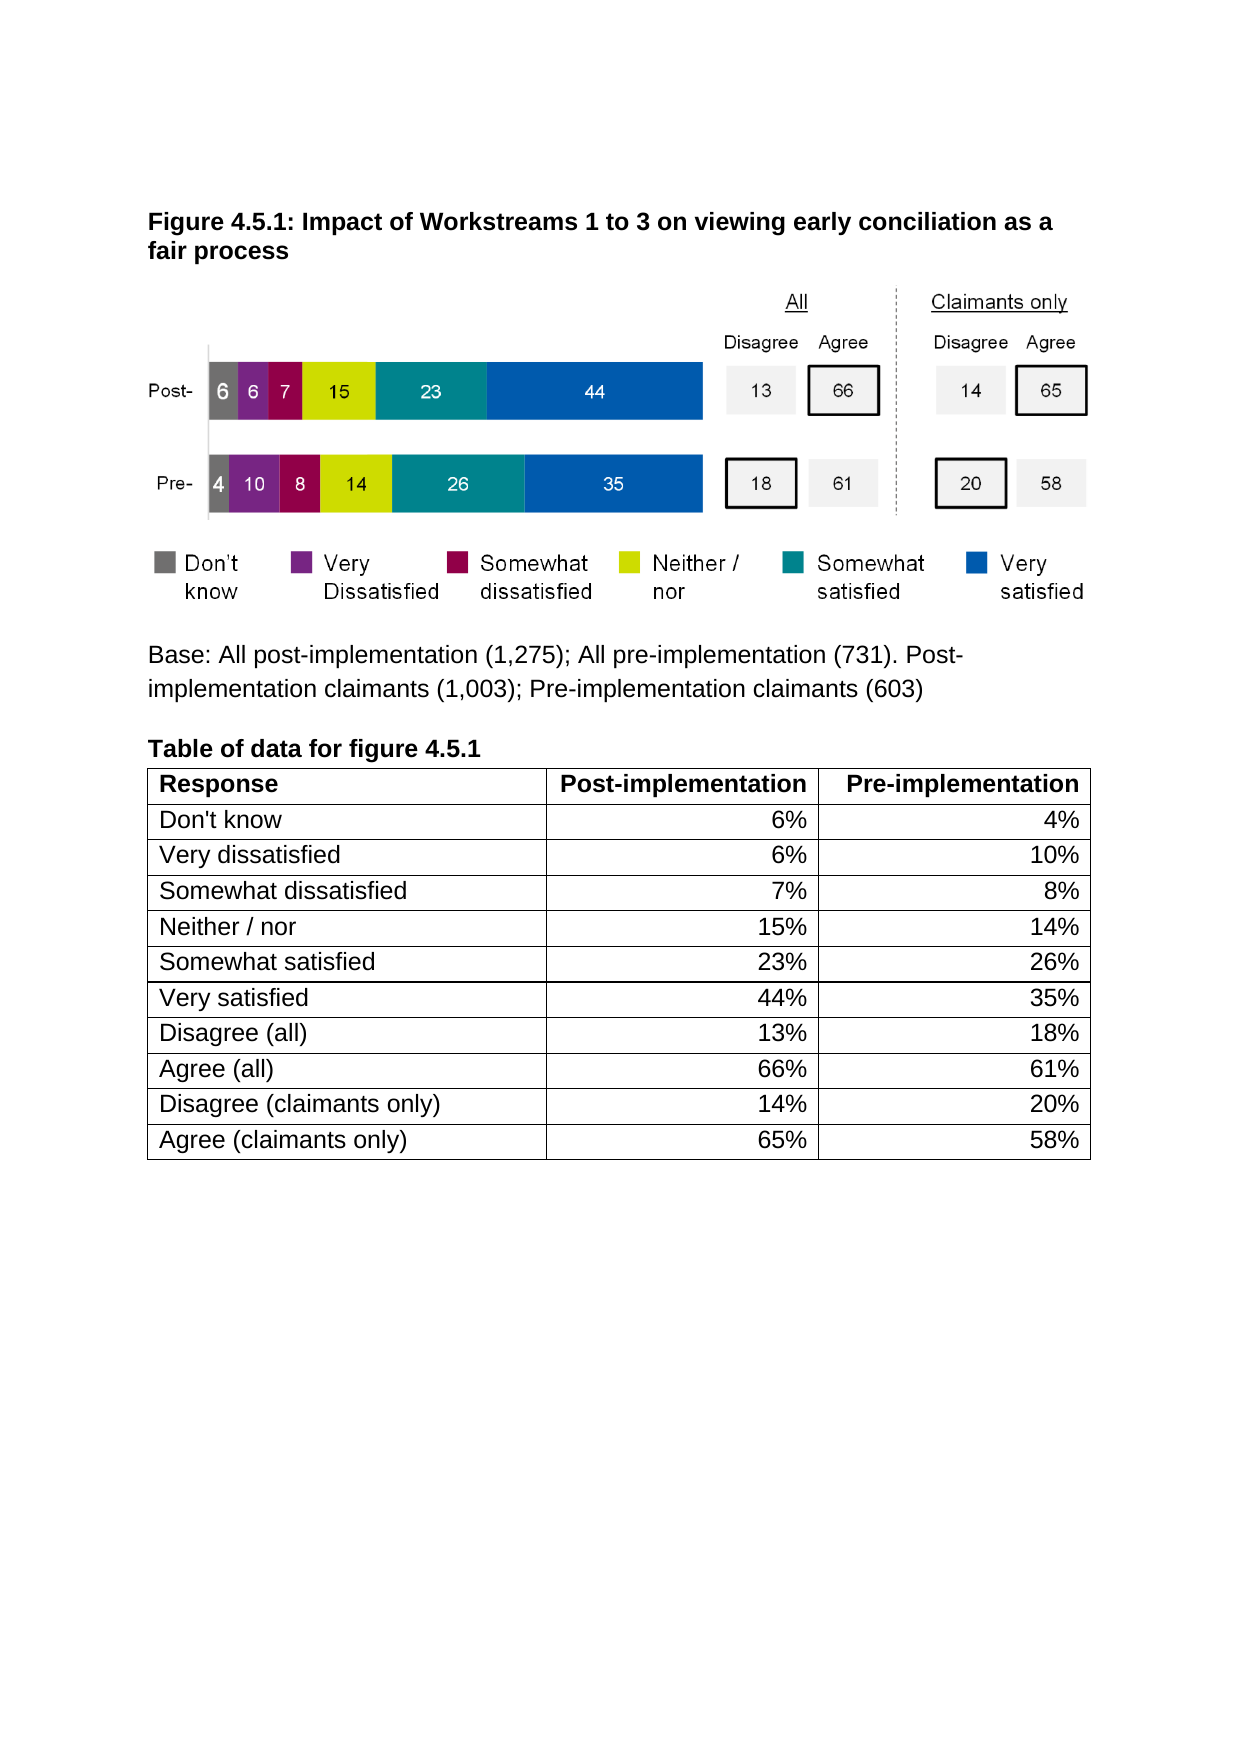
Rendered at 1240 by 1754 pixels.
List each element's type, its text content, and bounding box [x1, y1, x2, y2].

table_cell 61% [819, 1054, 1090, 1088]
table_cell 66% [547, 1054, 818, 1088]
table_cell 23% [547, 947, 818, 981]
table_cell 4% [819, 805, 1090, 839]
table_cell 35% [819, 983, 1090, 1017]
table_cell Agree (claimants only) [148, 1125, 546, 1159]
table_cell Agree (all) [148, 1054, 546, 1088]
table_cell 13% [547, 1018, 818, 1052]
table_cell 15% [547, 911, 818, 946]
table_cell Somewhat dissatisfied [148, 876, 546, 910]
table_cell 58% [819, 1125, 1090, 1159]
table_cell 18% [819, 1018, 1090, 1052]
table_cell 14% [819, 911, 1090, 946]
table_cell Disagree (all) [148, 1018, 546, 1052]
table_cell Don't know [148, 805, 546, 839]
table_header Pre-implementation [819, 769, 1090, 804]
table_cell 7% [547, 876, 818, 910]
table_cell Very dissatisfied [148, 840, 546, 875]
table_cell Somewhat satisfied [148, 947, 546, 981]
table_cell 10% [819, 840, 1090, 875]
table_cell 6% [547, 840, 818, 875]
table_cell 8% [819, 876, 1090, 910]
table_cell 20% [819, 1089, 1090, 1123]
table_cell Very satisfied [148, 983, 546, 1017]
table_cell 65% [547, 1125, 818, 1159]
text Table of data for figure 4.5.1 [148, 734, 1092, 763]
table_cell 44% [547, 983, 818, 1017]
table_cell Neither / nor [148, 911, 546, 946]
table_cell Disagree (claimants only) [148, 1089, 546, 1123]
table_cell 6% [547, 805, 818, 839]
text Base: All post-implementation (1,275); All pre-implementation (731). Post-implementation claimants (1,003); Pre-implementation claimants (603) [148, 640, 1092, 703]
text Figure 4.5.1: Impact of Workstreams 1 to 3 on viewing early conciliation as a fair process [148, 207, 1092, 264]
table_header Response [148, 769, 546, 804]
table_header Post-implementation [547, 769, 818, 804]
table_cell 26% [819, 947, 1090, 981]
table_cell 14% [547, 1089, 818, 1123]
